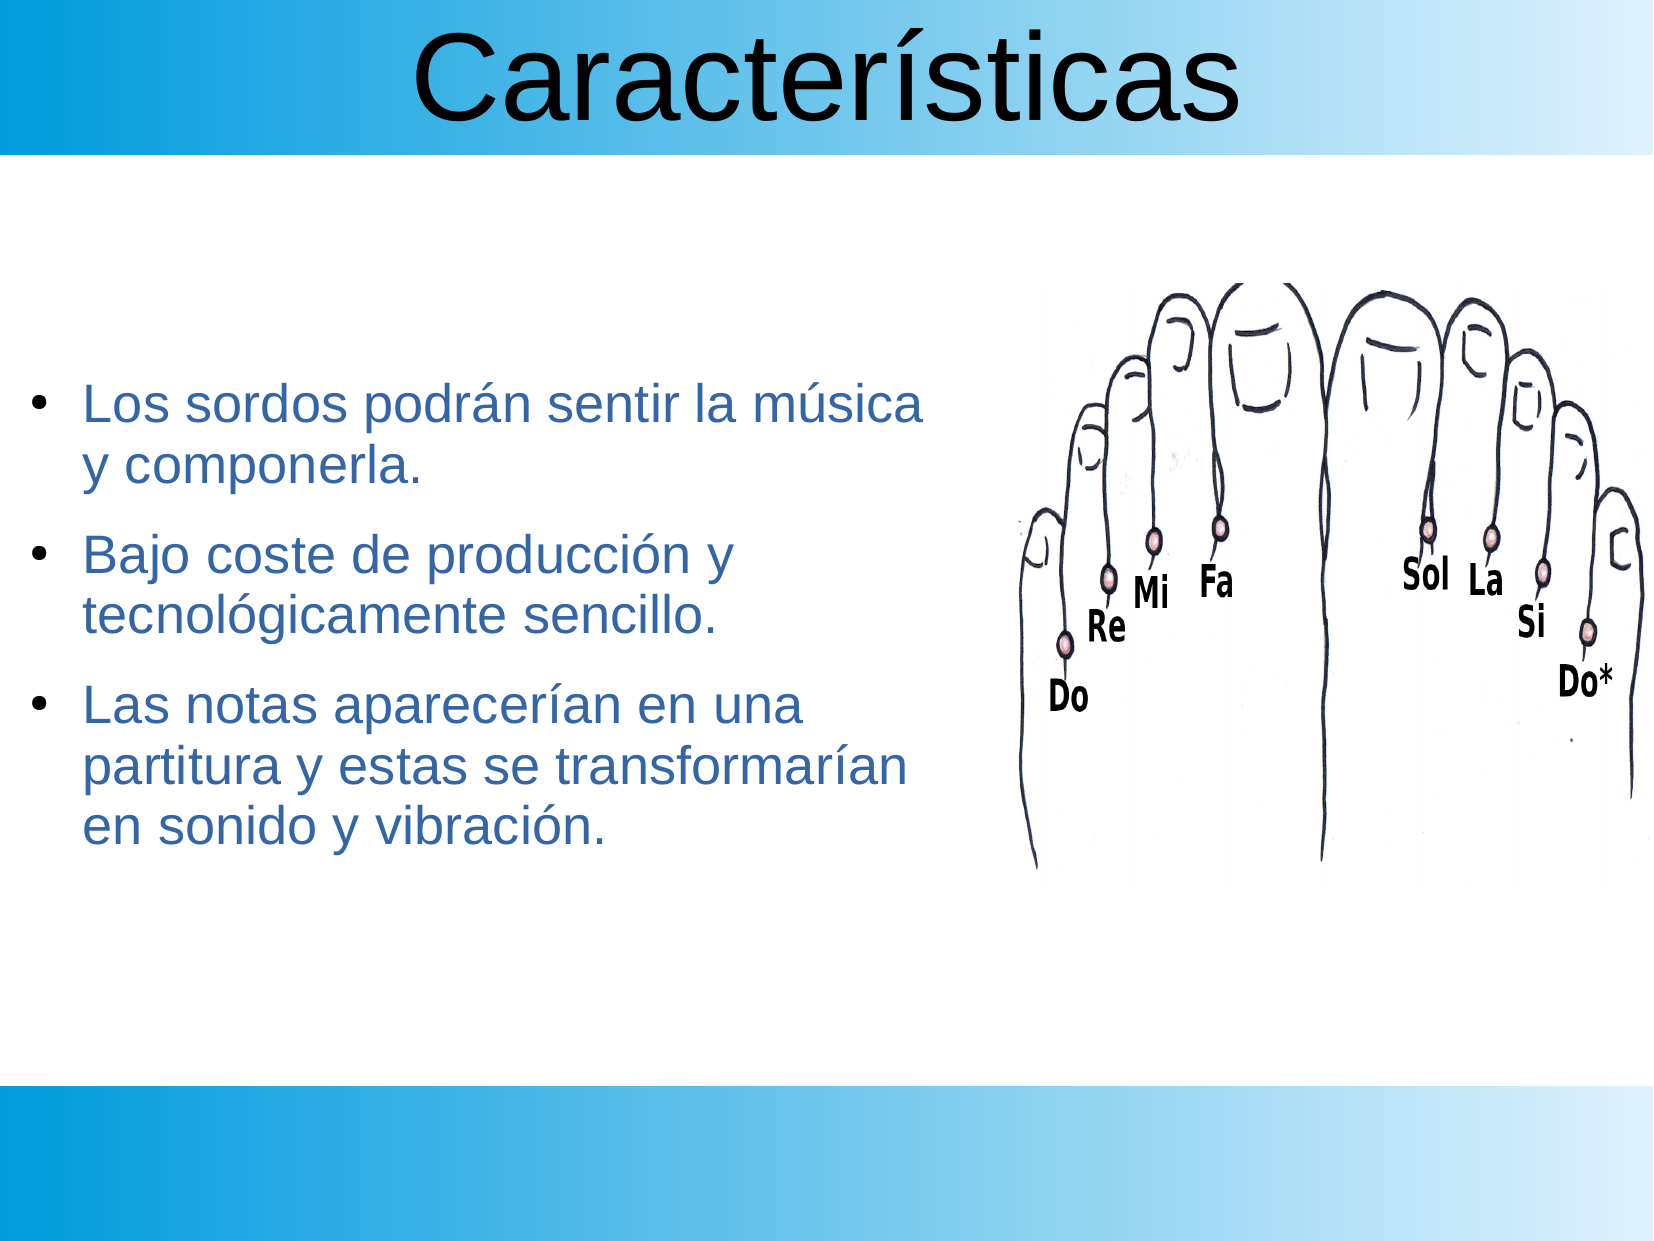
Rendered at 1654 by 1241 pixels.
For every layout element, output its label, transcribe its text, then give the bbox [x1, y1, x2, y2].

list Los sordos podrán sentir la música y componerla. Bajo coste de producción y tecnológicamente sencillo. Las notas aparecerían en una partitura y estas se transformarían en sonido y vibración. [11, 283, 945, 1241]
title Características [82, 0, 1571, 155]
picture [1017, 283, 1654, 893]
